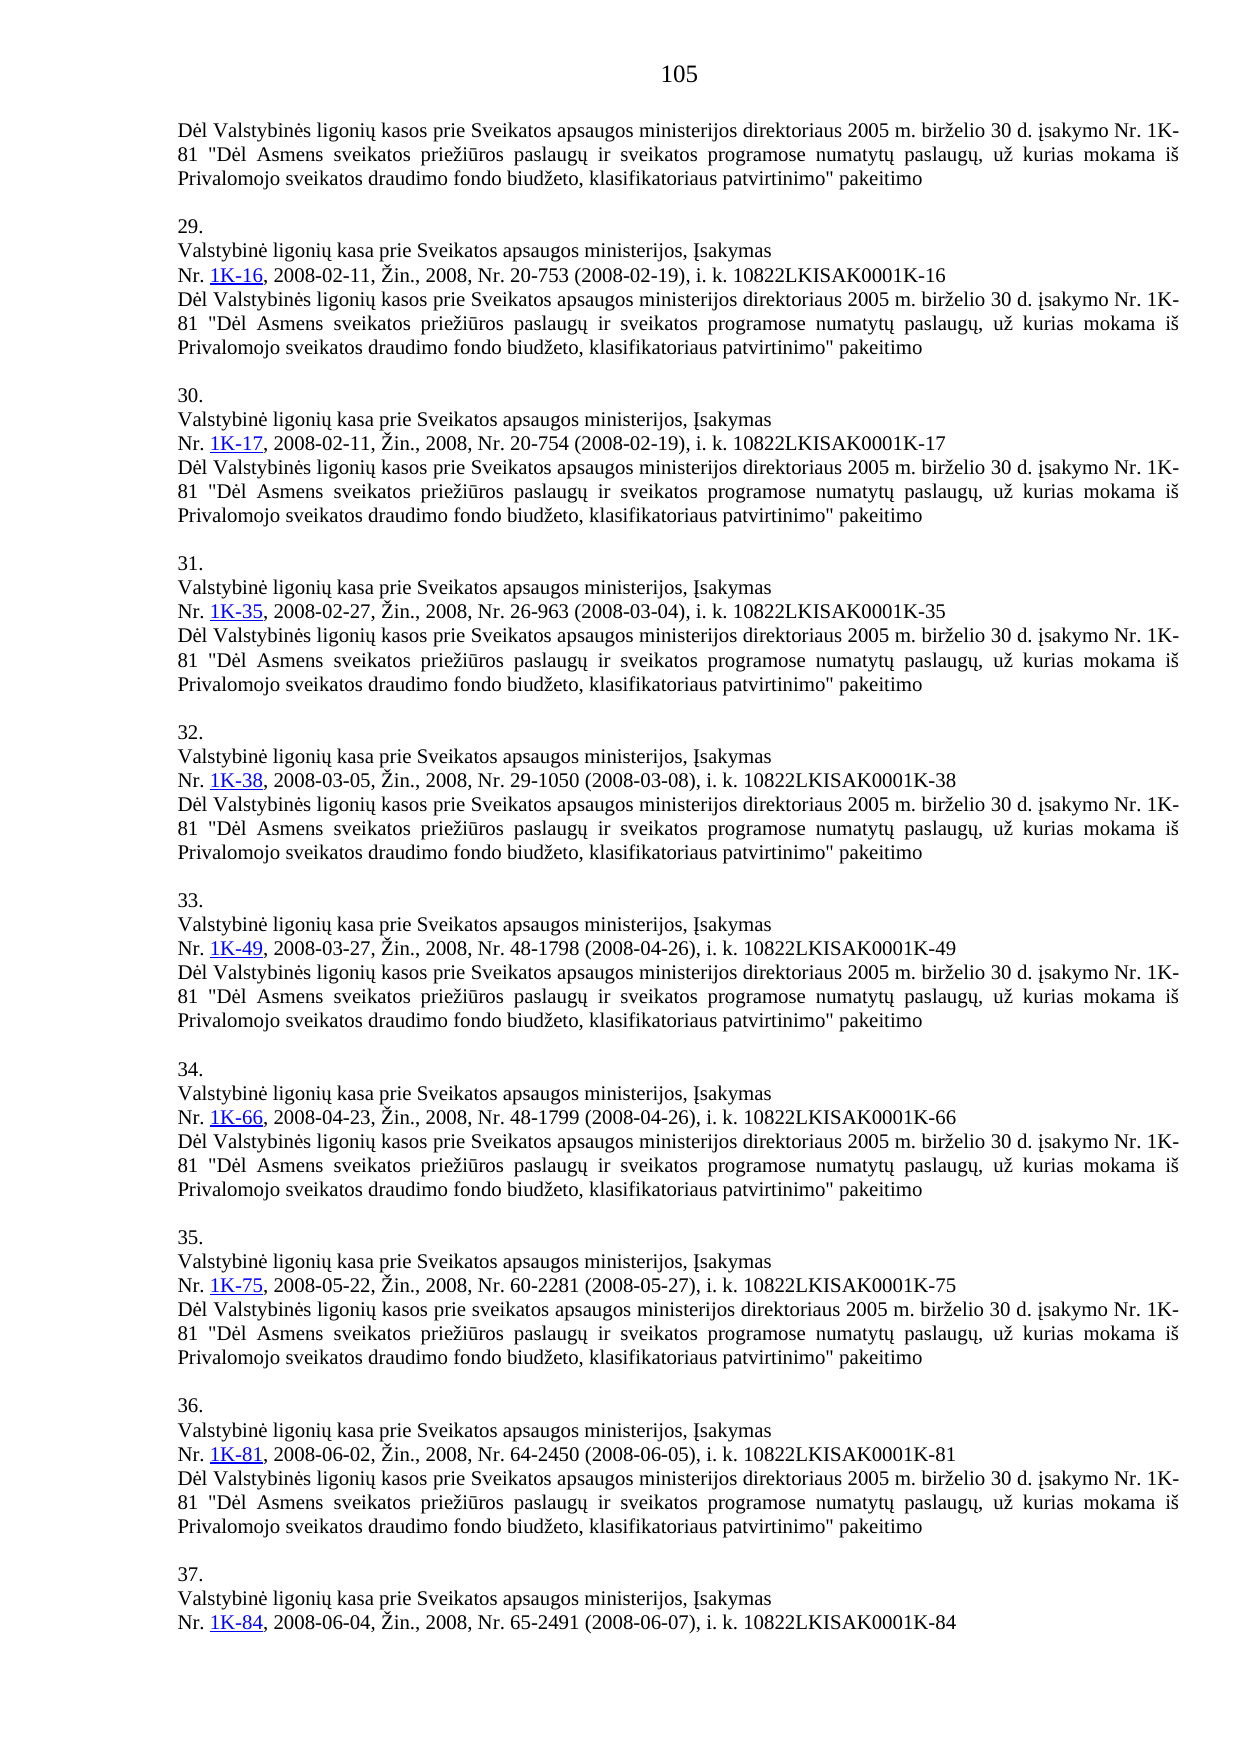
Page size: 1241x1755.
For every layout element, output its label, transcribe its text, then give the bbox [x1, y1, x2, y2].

text Valstybinė ligonių kasa prie Sveikatos apsaugos ministerijos, Įsakymas [177, 912, 1181, 936]
text Nr. 1K-75, 2008-05-22, Žin., 2008, Nr. 60-2281 (2008-05-27), i. k. 10822LKISAK0001K-75 [177, 1273, 1181, 1297]
text Nr. 1K-35, 2008-02-27, Žin., 2008, Nr. 26-963 (2008-03-04), i. k. 10822LKISAK0001K-35 [177, 599, 1181, 623]
text 31. [177, 551, 1181, 575]
text Nr. 1K-17, 2008-02-11, Žin., 2008, Nr. 20-754 (2008-02-19), i. k. 10822LKISAK0001K-17 [177, 431, 1181, 455]
text Valstybinė ligonių kasa prie Sveikatos apsaugos ministerijos, Įsakymas [177, 407, 1181, 431]
text Valstybinė ligonių kasa prie Sveikatos apsaugos ministerijos, Įsakymas [177, 238, 1181, 262]
text Valstybinė ligonių kasa prie Sveikatos apsaugos ministerijos, Įsakymas [177, 1586, 1181, 1610]
text Dėl Valstybinės ligonių kasos prie Sveikatos apsaugos ministerijos direktoriaus 2005 m. birželio 30 d. įsakymo Nr. 1K-81 "Dėl Asmens sveikatos priežiūros paslaugų ir sveikatos programose numatytų paslaugų, už kurias mokama iš Privalomojo sveikatos draudimo fondo biudžeto, klasifikatoriaus patvirtinimo" pakeitimo [177, 455, 1181, 527]
text Dėl Valstybinės ligonių kasos prie Sveikatos apsaugos ministerijos direktoriaus 2005 m. birželio 30 d. įsakymo Nr. 1K-81 "Dėl Asmens sveikatos priežiūros paslaugų ir sveikatos programose numatytų paslaugų, už kurias mokama iš Privalomojo sveikatos draudimo fondo biudžeto, klasifikatoriaus patvirtinimo" pakeitimo [177, 287, 1181, 359]
text 33. [177, 888, 1181, 912]
text 36. [177, 1393, 1181, 1417]
text 35. [177, 1225, 1181, 1249]
text Nr. 1K-81, 2008-06-02, Žin., 2008, Nr. 64-2450 (2008-06-05), i. k. 10822LKISAK0001K-81 [177, 1442, 1181, 1466]
text Nr. 1K-16, 2008-02-11, Žin., 2008, Nr. 20-753 (2008-02-19), i. k. 10822LKISAK0001K-16 [177, 262, 1181, 287]
text Valstybinė ligonių kasa prie Sveikatos apsaugos ministerijos, Įsakymas [177, 1249, 1181, 1273]
text Dėl Valstybinės ligonių kasos prie Sveikatos apsaugos ministerijos direktoriaus 2005 m. birželio 30 d. įsakymo Nr. 1K-81 "Dėl Asmens sveikatos priežiūros paslaugų ir sveikatos programose numatytų paslaugų, už kurias mokama iš Privalomojo sveikatos draudimo fondo biudžeto, klasifikatoriaus patvirtinimo" pakeitimo [177, 960, 1181, 1032]
text Nr. 1K-38, 2008-03-05, Žin., 2008, Nr. 29-1050 (2008-03-08), i. k. 10822LKISAK0001K-38 [177, 768, 1181, 792]
text 34. [177, 1057, 1181, 1081]
text Nr. 1K-49, 2008-03-27, Žin., 2008, Nr. 48-1798 (2008-04-26), i. k. 10822LKISAK0001K-49 [177, 936, 1181, 960]
text Valstybinė ligonių kasa prie Sveikatos apsaugos ministerijos, Įsakymas [177, 744, 1181, 768]
text Valstybinė ligonių kasa prie Sveikatos apsaugos ministerijos, Įsakymas [177, 575, 1181, 599]
text Dėl Valstybinės ligonių kasos prie Sveikatos apsaugos ministerijos direktoriaus 2005 m. birželio 30 d. įsakymo Nr. 1K-81 "Dėl Asmens sveikatos priežiūros paslaugų ir sveikatos programose numatytų paslaugų, už kurias mokama iš Privalomojo sveikatos draudimo fondo biudžeto, klasifikatoriaus patvirtinimo" pakeitimo [177, 792, 1181, 864]
text 32. [177, 720, 1181, 744]
text 29. [177, 214, 1181, 238]
text Valstybinė ligonių kasa prie Sveikatos apsaugos ministerijos, Įsakymas [177, 1417, 1181, 1442]
text Dėl Valstybinės ligonių kasos prie Sveikatos apsaugos ministerijos direktoriaus 2005 m. birželio 30 d. įsakymo Nr. 1K-81 "Dėl Asmens sveikatos priežiūros paslaugų ir sveikatos programose numatytų paslaugų, už kurias mokama iš Privalomojo sveikatos draudimo fondo biudžeto, klasifikatoriaus patvirtinimo" pakeitimo [177, 1129, 1181, 1201]
text 30. [177, 383, 1181, 407]
text Dėl Valstybinės ligonių kasos prie sveikatos apsaugos ministerijos direktoriaus 2005 m. birželio 30 d. įsakymo Nr. 1K-81 "Dėl Asmens sveikatos priežiūros paslaugų ir sveikatos programose numatytų paslaugų, už kurias mokama iš Privalomojo sveikatos draudimo fondo biudžeto, klasifikatoriaus patvirtinimo" pakeitimo [177, 1297, 1181, 1369]
text 37. [177, 1562, 1181, 1586]
text Valstybinė ligonių kasa prie Sveikatos apsaugos ministerijos, Įsakymas [177, 1081, 1181, 1105]
text Nr. 1K-84, 2008-06-04, Žin., 2008, Nr. 65-2491 (2008-06-07), i. k. 10822LKISAK0001K-84 [177, 1610, 1181, 1634]
text Dėl Valstybinės ligonių kasos prie Sveikatos apsaugos ministerijos direktoriaus 2005 m. birželio 30 d. įsakymo Nr. 1K-81 "Dėl Asmens sveikatos priežiūros paslaugų ir sveikatos programose numatytų paslaugų, už kurias mokama iš Privalomojo sveikatos draudimo fondo biudžeto, klasifikatoriaus patvirtinimo" pakeitimo [177, 623, 1181, 696]
text Nr. 1K-66, 2008-04-23, Žin., 2008, Nr. 48-1799 (2008-04-26), i. k. 10822LKISAK0001K-66 [177, 1105, 1181, 1129]
text Dėl Valstybinės ligonių kasos prie Sveikatos apsaugos ministerijos direktoriaus 2005 m. birželio 30 d. įsakymo Nr. 1K-81 "Dėl Asmens sveikatos priežiūros paslaugų ir sveikatos programose numatytų paslaugų, už kurias mokama iš Privalomojo sveikatos draudimo fondo biudžeto, klasifikatoriaus patvirtinimo" pakeitimo [177, 1466, 1181, 1538]
text Dėl Valstybinės ligonių kasos prie Sveikatos apsaugos ministerijos direktoriaus 2005 m. birželio 30 d. įsakymo Nr. 1K-81 "Dėl Asmens sveikatos priežiūros paslaugų ir sveikatos programose numatytų paslaugų, už kurias mokama iš Privalomojo sveikatos draudimo fondo biudžeto, klasifikatoriaus patvirtinimo" pakeitimo [177, 118, 1181, 190]
